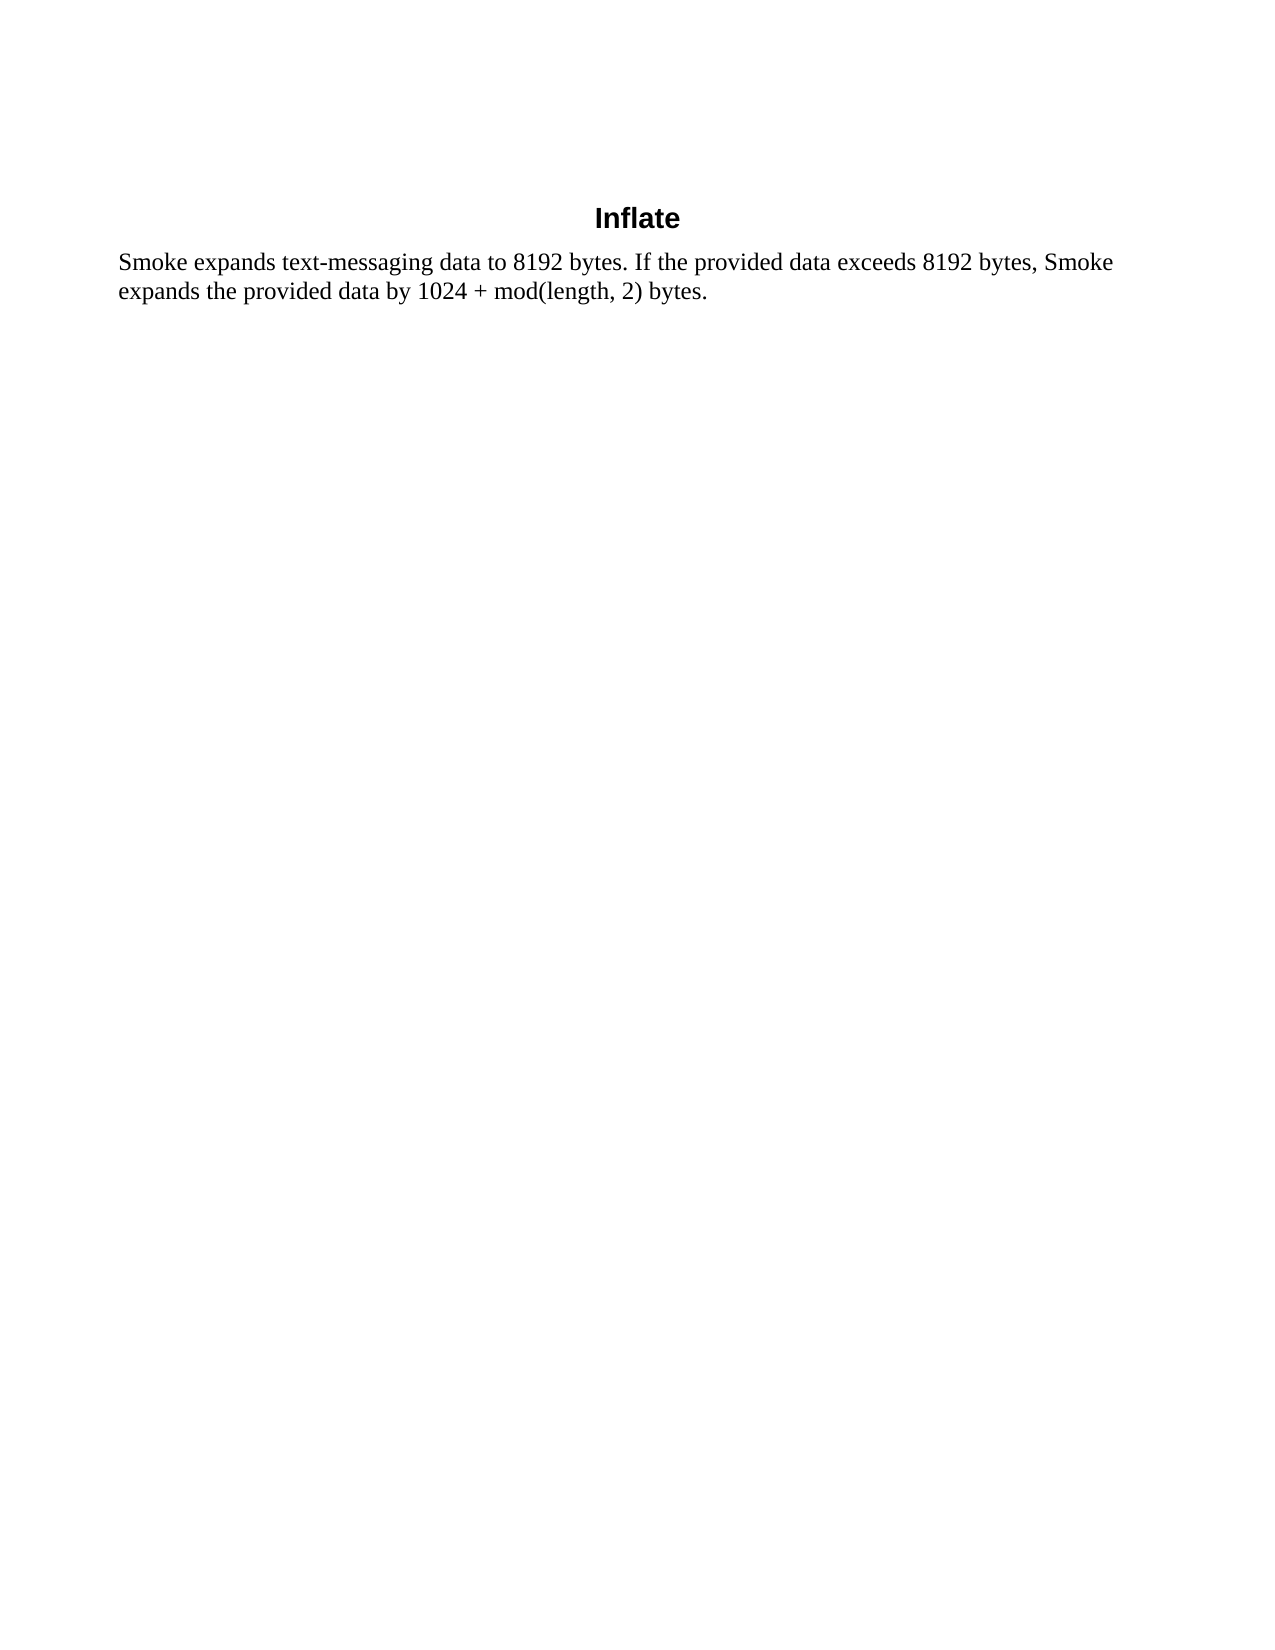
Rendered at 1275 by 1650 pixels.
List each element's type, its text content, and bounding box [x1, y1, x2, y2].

text Smoke expands text-messaging data to 8192 bytes. If the provided data exceeds 8192 bytes, Smoke expands the provided data by 1024 + mod(length, 2) bytes. [118, 247, 1157, 305]
subtitle Inflate [118, 201, 1157, 235]
